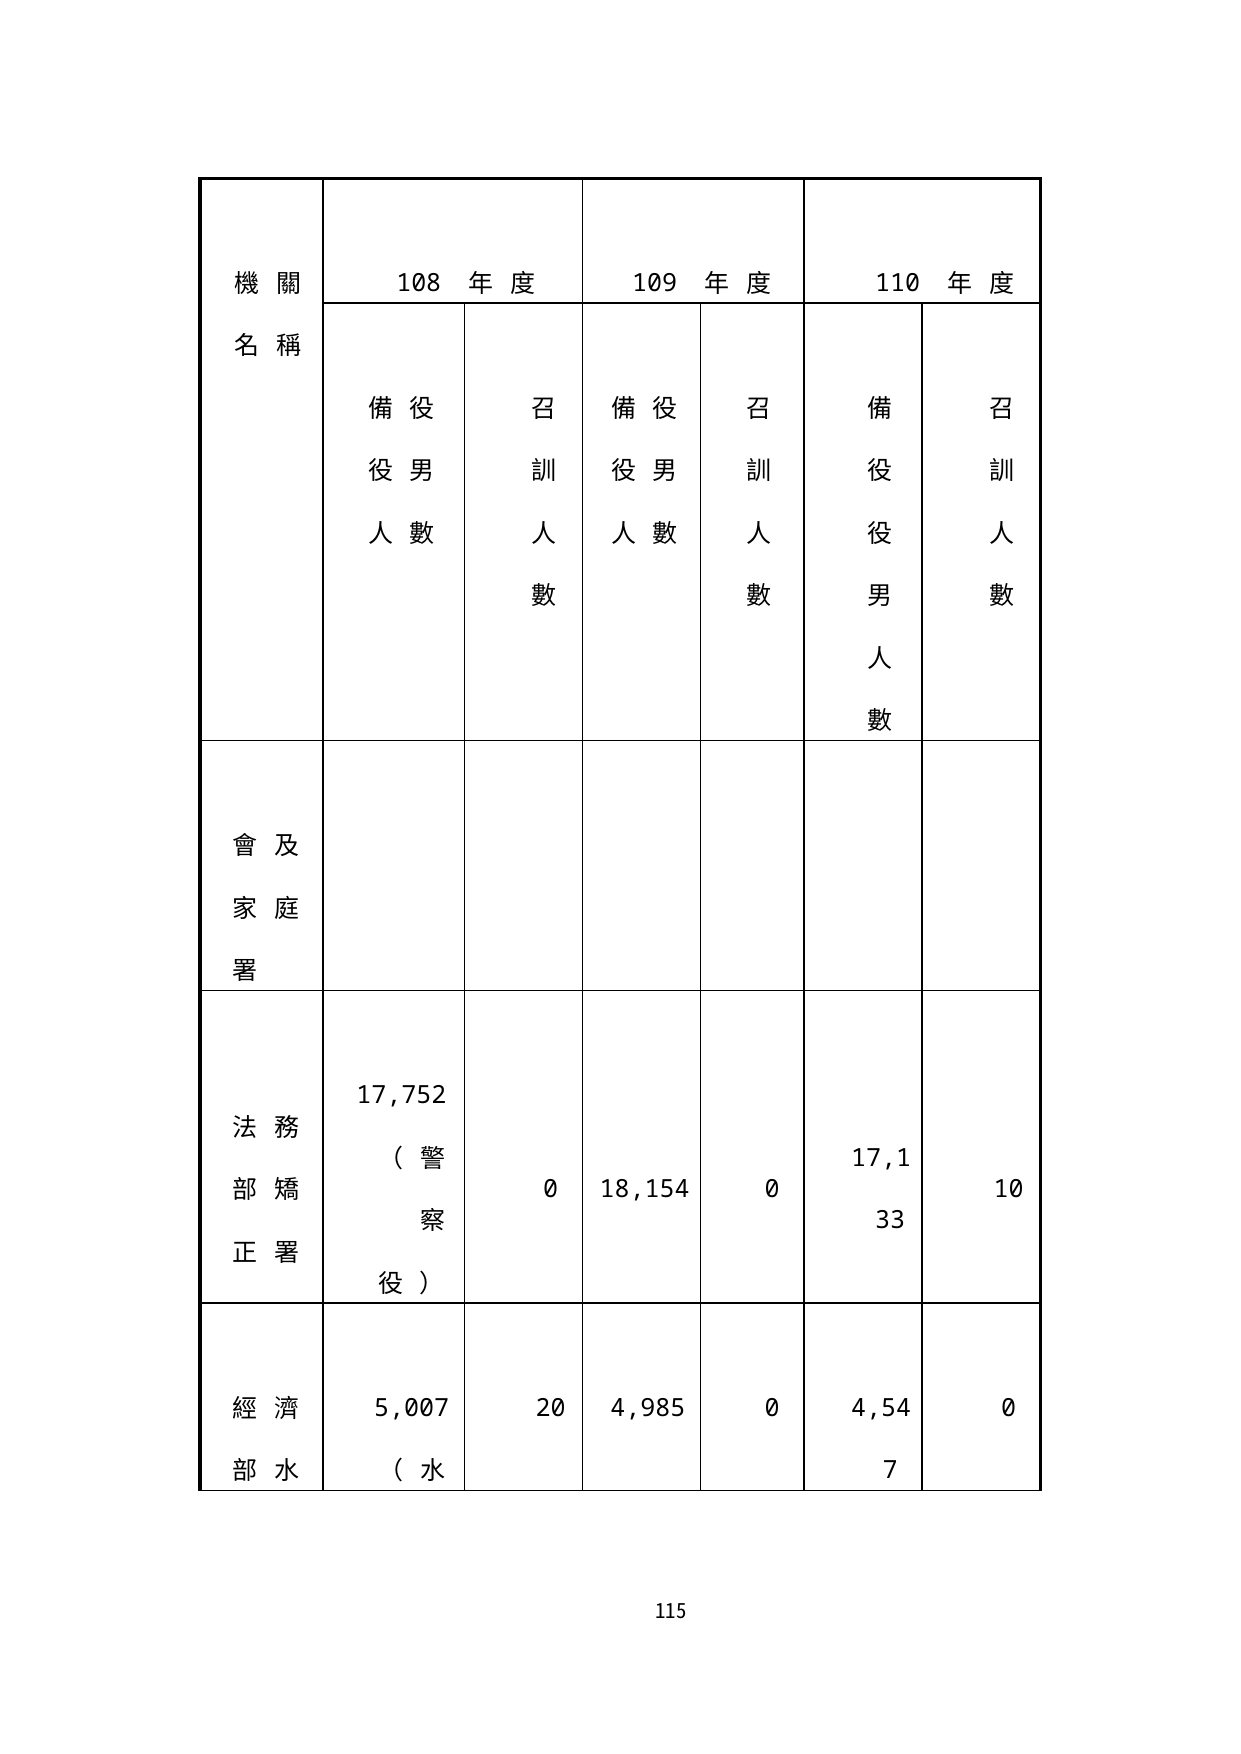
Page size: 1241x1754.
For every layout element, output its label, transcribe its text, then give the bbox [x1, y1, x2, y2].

table_header 110年度 [805, 180, 1039, 302]
table_header 108年度 [324, 180, 582, 302]
table_cell 0 [465, 991, 582, 1302]
table_cell 17,133 [805, 991, 921, 1302]
table_cell 18,154 [583, 991, 700, 1302]
table_cell 4,985 [583, 1304, 700, 1490]
table_cell 20 [465, 1304, 582, 1490]
table_cell [923, 741, 1039, 990]
table_cell 召訓人數 [465, 304, 582, 740]
table_cell 17,752 （警察役） [324, 991, 464, 1302]
table_cell 備役役男人數 [805, 304, 921, 740]
table_cell 法務部矯正署 [202, 991, 322, 1302]
table_cell 會及家庭署 [202, 741, 322, 990]
table_cell 召訓人數 [923, 304, 1039, 740]
table_cell [701, 741, 803, 990]
table_cell 備役役男人數 [583, 304, 700, 740]
table_cell [465, 741, 582, 990]
table_cell 5,007 （水 [324, 1304, 464, 1490]
table_cell 0 [701, 1304, 803, 1490]
table_cell 4,547 [805, 1304, 921, 1490]
table_cell 10 [923, 991, 1039, 1302]
table_cell 召訓人數 [701, 304, 803, 740]
table_header 機關名稱 [202, 180, 322, 740]
table_cell [583, 741, 700, 990]
table_header 109年度 [583, 180, 803, 302]
table_cell [324, 741, 464, 990]
table_cell 0 [701, 991, 803, 1302]
table_cell 0 [923, 1304, 1039, 1490]
table_cell 經濟部水 [202, 1304, 322, 1490]
table_cell 備役役男人數 [324, 304, 464, 740]
table_cell [805, 741, 921, 990]
